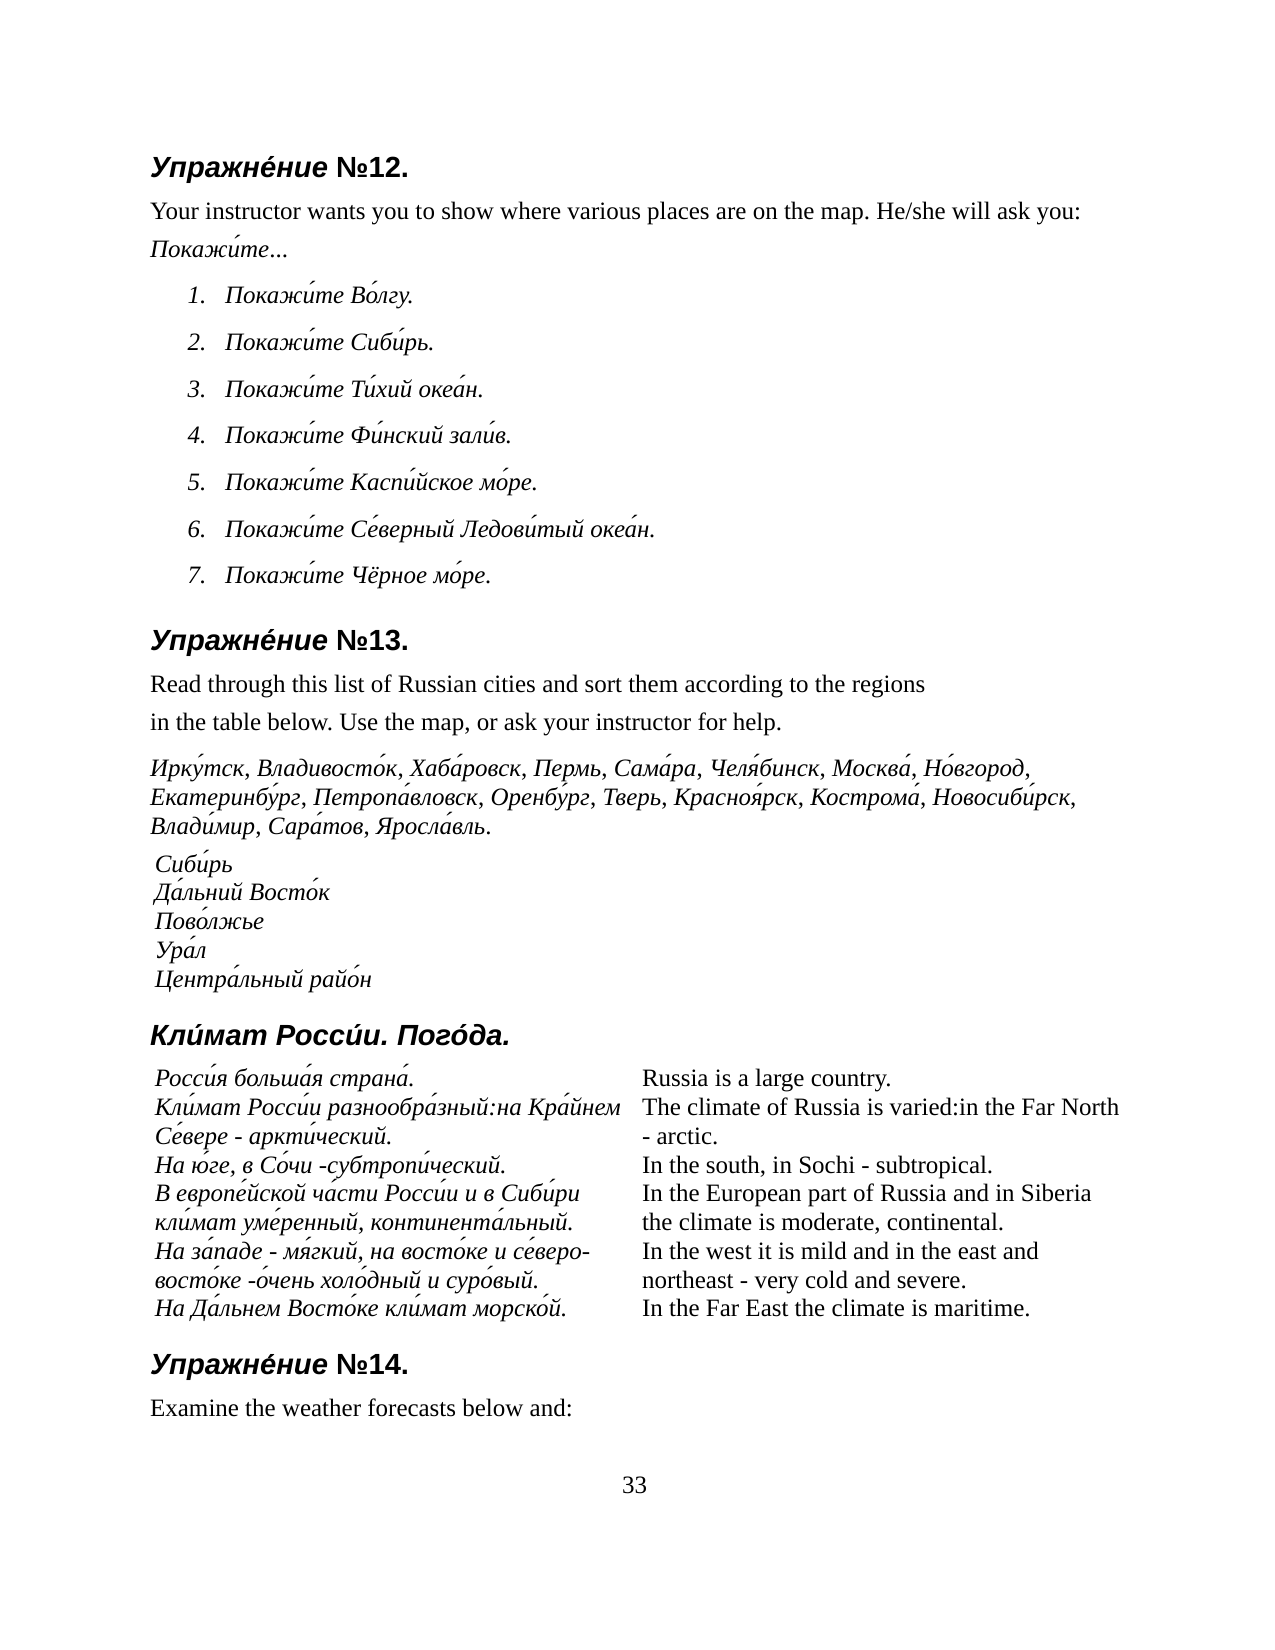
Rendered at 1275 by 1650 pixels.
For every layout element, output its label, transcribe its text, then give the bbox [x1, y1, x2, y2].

table_cell [638, 906, 1125, 935]
list Покажи́те Сиби́рь. [187, 327, 1125, 356]
table_cell На Да́льнем Восто́ке кли́мат морско́й. [150, 1294, 637, 1322]
list Покажи́те Каспи́йское мо́ре. [187, 467, 1125, 496]
table_header [638, 849, 1125, 877]
list Покажи́те Чёрное мо́ре. [187, 560, 1125, 589]
table_cell In the south, in Sochi - subtropical. [638, 1150, 1125, 1178]
table_cell [638, 935, 1125, 964]
table_cell Ура́л [150, 935, 637, 964]
list Покажи́те Фи́нский зали́в. [187, 420, 1125, 449]
table_cell Кли́мат Росси́и разнообра́зный:на Кра́йнем Се́вере - аркти́ческий. [150, 1092, 637, 1150]
table_cell [638, 964, 1125, 992]
table_cell На ю́ге, в Со́чи -субтропи́ческий. [150, 1150, 637, 1178]
text Read through this list of Russian cities and sort them according to the regions [150, 669, 1125, 698]
table_header Russia is a large country. [638, 1064, 1125, 1092]
table_cell In the European part of Russia and in Siberia the climate is moderate, continental. [638, 1179, 1125, 1236]
table_cell In the west it is mild and in the east and northeast - very cold and severe. [638, 1236, 1125, 1293]
text Examine the weather forecasts below and: [150, 1393, 1125, 1422]
table_cell [638, 878, 1125, 906]
subtitle Упражне́ние №13. [150, 623, 1125, 657]
list Покажи́те Се́верный Ледови́тый океа́н. [187, 514, 1125, 542]
subtitle Упражне́ние №14. [150, 1347, 1125, 1381]
table_cell В европе́йской ча́сти Росси́и и в Сиби́ри кли́мат уме́ренный, континента́льный. [150, 1179, 637, 1236]
table_cell Да́льний Восто́к [150, 878, 637, 906]
subtitle Упражне́ние №12. [150, 150, 1125, 183]
text in the table below. Use the map, or ask your instructor for help. [150, 707, 1125, 736]
table_cell The climate of Russia is varied:in the Far North - arctic. [638, 1092, 1125, 1150]
text Your instructor wants you to show where various places are on the map. He/she will ask you: [150, 196, 1125, 225]
table_cell Пово́лжье [150, 906, 637, 935]
table_cell Центра́льный райо́н [150, 964, 637, 992]
table_cell На за́паде - мя́гкий, на восто́ке и се́веро-восто́ке -о́чень холо́дный и суро́вый. [150, 1236, 637, 1293]
table_header Росси́я больша́я страна́. [150, 1064, 637, 1092]
table_header Сиби́рь [150, 849, 637, 877]
subtitle Кли́мат Росси́и. Пого́да. [150, 1017, 1125, 1051]
table_cell In the Far East the climate is maritime. [638, 1294, 1125, 1322]
text Покажи́те... [150, 234, 1125, 262]
list Покажи́те Во́лгу. [187, 280, 1125, 309]
text Ирку́тск, Владивосто́к, Хаба́ровск, Пермь, Сама́ра, Челя́бинск, Москва́, Но́вгород, Екатеринбу́рг, Петропа́вловск, Оренбу́рг, Тверь, Красноя́рск, Кострома́, Новосиби́рск, Влади́мир, Сара́тов, Яросла́вль. [150, 753, 1125, 840]
list Покажи́те Ти́хий океа́н. [187, 374, 1125, 402]
